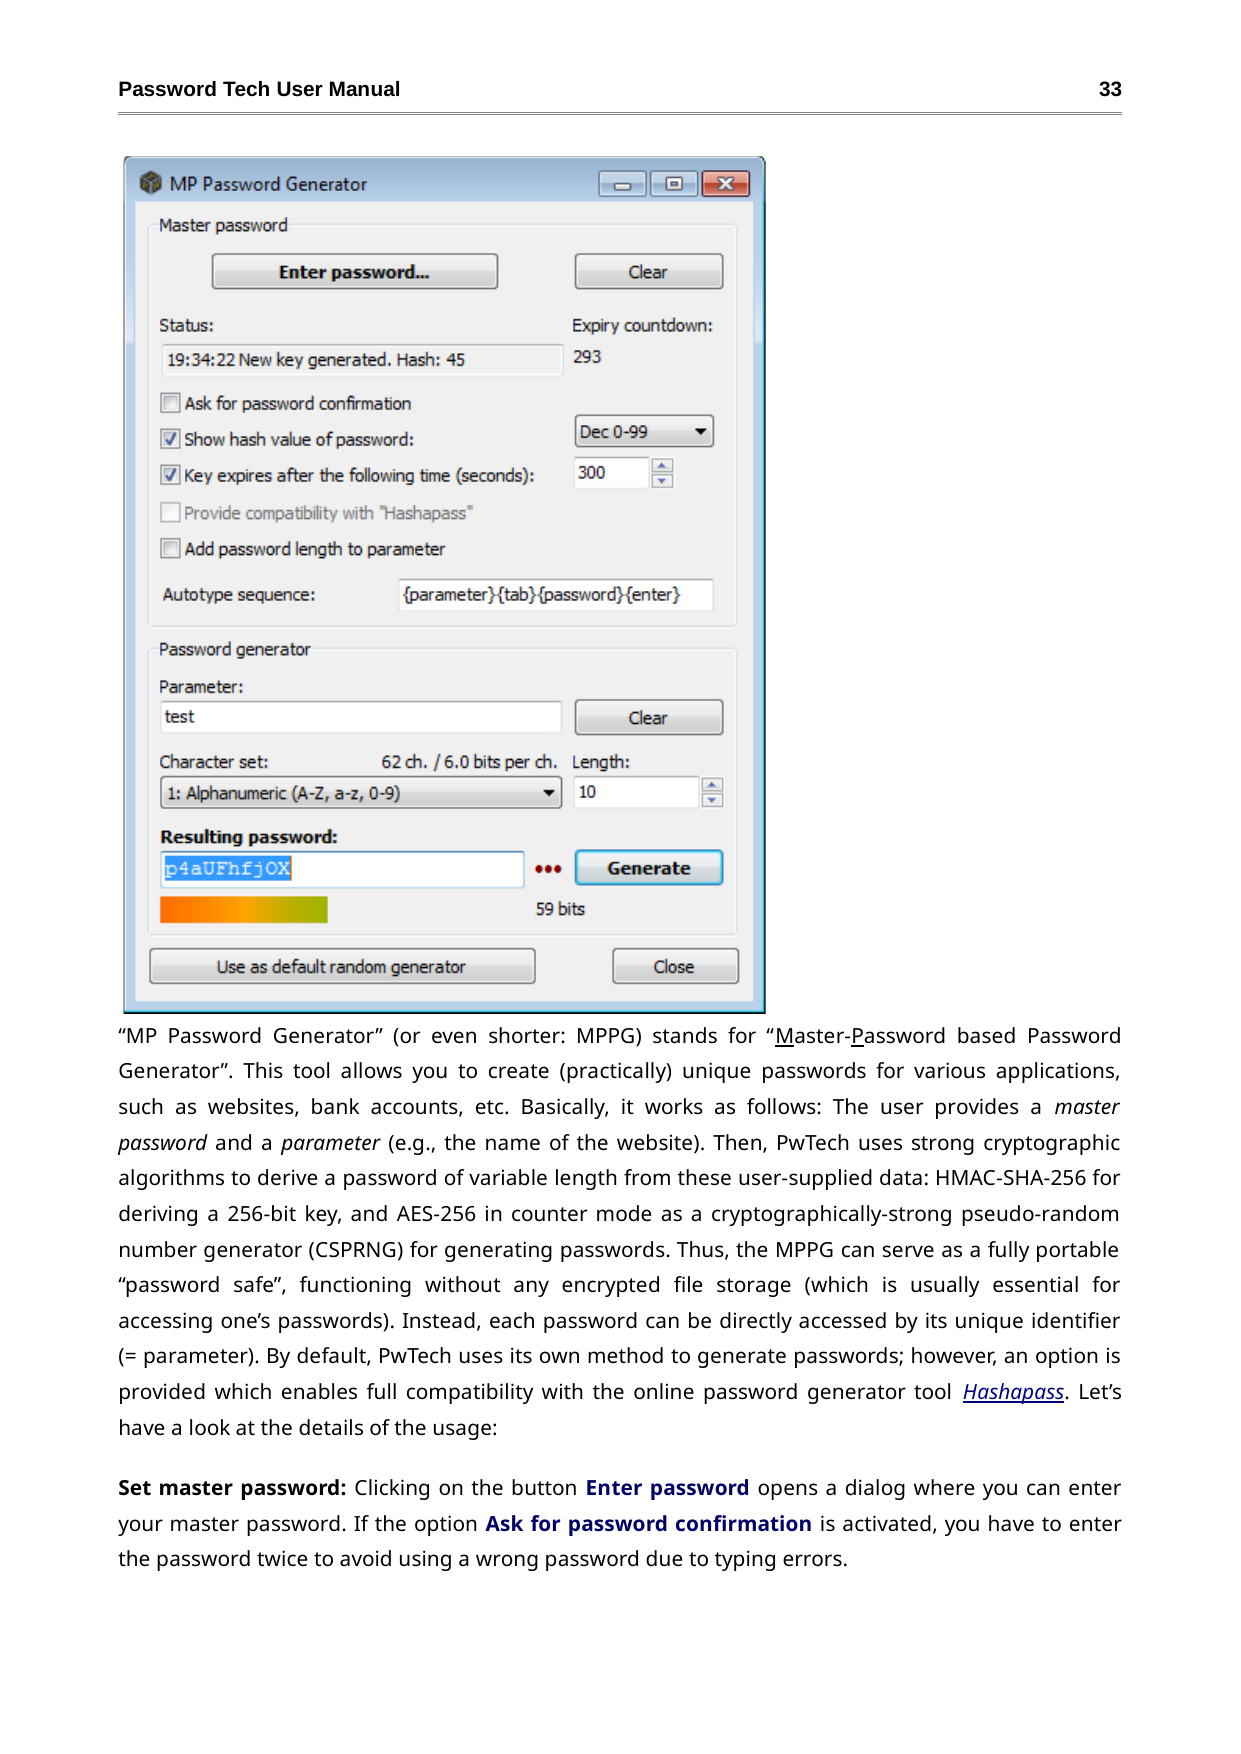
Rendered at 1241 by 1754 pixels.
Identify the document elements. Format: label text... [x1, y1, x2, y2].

picture [123, 156, 766, 1014]
text Set master password: Clicking on the button Enter password opens a dialog where you can enter your master password. If the option Ask for password confirmation is activated, you have to enter the password twice to avoid using a wrong password due to typing errors. [118, 1473, 1122, 1573]
text “MP Password Generator” (or even shorter: MPPG) stands for “Master-Password based Password Generator”. This tool allows you to create (practically) unique passwords for various applications, such as websites, bank accounts, etc. Basically, it works as follows: The user provides a master password and a parameter (e.g., the name of the website). Then, PwTech uses strong cryptographic algorithms to derive a password of variable length from these user-supplied data: HMAC-SHA-256 for deriving a 256-bit key, and AES-256 in counter mode as a cryptographically-strong pseudo-random number generator (CSPRNG) for generating passwords. Thus, the MPPG can serve as a fully portable “password safe”, functioning without any encrypted file storage (which is usually essential for accessing one’s passwords). Instead, each password can be directly accessed by its unique identifier (= parameter). By default, PwTech uses its own method to generate passwords; however, an option is provided which enables full compatibility with the online password generator tool Hashapass. Let’s have a look at the details of the usage: [118, 1014, 1122, 1441]
